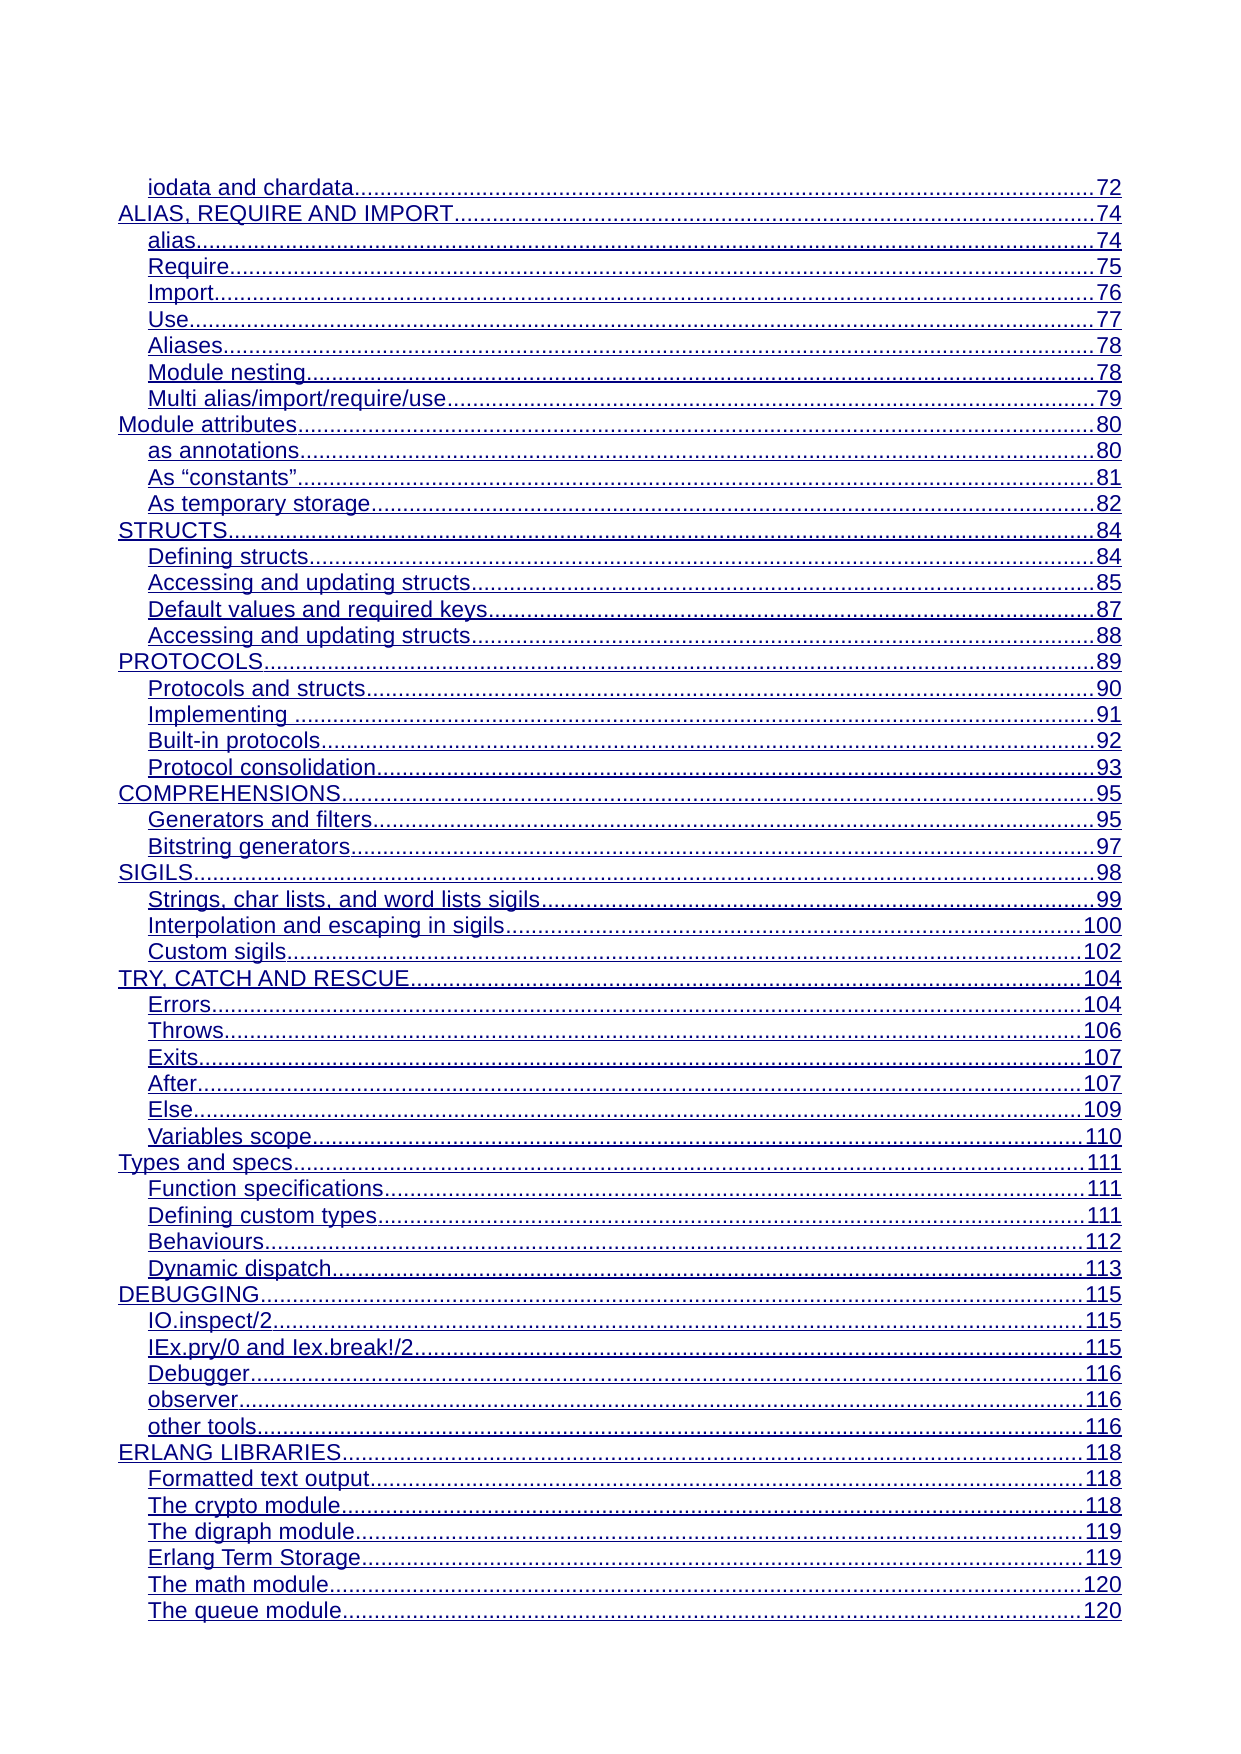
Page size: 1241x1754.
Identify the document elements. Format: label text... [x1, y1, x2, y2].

text ALIAS, REQUIRE AND IMPORT 74 [118, 200, 1122, 223]
text Formatted text output 118 [148, 1465, 1122, 1488]
text COMPREHENSIONS 95 [118, 780, 1122, 803]
text Bitstring generators 97 [148, 833, 1122, 856]
text Module attributes 80 [118, 411, 1122, 434]
text TRY, CATCH AND RESCUE 104 [118, 964, 1122, 987]
text DEBUGGING 115 [118, 1281, 1122, 1304]
text The math module 120 [148, 1571, 1122, 1594]
text Protocols and structs 90 [148, 675, 1122, 698]
text The digraph module 119 [148, 1518, 1122, 1541]
text Aliases 78 [148, 332, 1122, 355]
text Strings, char lists, and word lists sigils 99 [148, 886, 1122, 908]
text observer 116 [148, 1386, 1122, 1409]
text Custom sigils 102 [148, 938, 1122, 961]
text ERLANG LIBRARIES 118 [118, 1439, 1122, 1462]
text iodata and chardata 72 [148, 174, 1122, 197]
text Require 75 [148, 253, 1122, 276]
text Dynamic dispatch 113 [148, 1254, 1122, 1277]
text Multi alias/import/require/use 79 [148, 385, 1122, 408]
text As “constants” 81 [148, 464, 1122, 487]
text Accessing and updating structs 85 [148, 569, 1122, 592]
text SIGILS 98 [118, 859, 1122, 882]
text Import 76 [148, 279, 1122, 302]
text Use 77 [148, 306, 1122, 329]
text Variables scope 110 [148, 1123, 1122, 1145]
text Protocol consolidation 93 [148, 754, 1122, 776]
text Built-in protocols 92 [148, 727, 1122, 750]
text Exits 107 [148, 1044, 1122, 1066]
text Default values and required keys 87 [148, 596, 1122, 618]
text Debugger 116 [148, 1360, 1122, 1383]
text Interpolation and escaping in sigils 100 [148, 912, 1122, 935]
text other tools 116 [148, 1413, 1122, 1435]
text Defining structs 84 [148, 543, 1122, 566]
text as annotations 80 [148, 437, 1122, 460]
text IO.inspect/2 115 [148, 1307, 1122, 1330]
text Module nesting 78 [148, 358, 1122, 381]
text Throws 106 [148, 1017, 1122, 1040]
text alias 74 [148, 227, 1122, 249]
text Generators and filters 95 [148, 806, 1122, 829]
text The queue module 120 [148, 1597, 1122, 1620]
text Else 109 [148, 1096, 1122, 1119]
text PROTOCOLS 89 [118, 648, 1122, 671]
text Accessing and updating structs 88 [148, 622, 1122, 645]
text Erlang Term Storage 119 [148, 1544, 1122, 1567]
text Function specifications 111 [148, 1175, 1122, 1198]
text After 107 [148, 1070, 1122, 1093]
text The crypto module 118 [148, 1492, 1122, 1514]
text Types and specs 111 [118, 1149, 1122, 1172]
text STRUCTS 84 [118, 517, 1122, 539]
text Errors 104 [148, 991, 1122, 1014]
text As temporary storage 82 [148, 490, 1122, 513]
text IEx.pry/0 and Iex.break!/2 115 [148, 1333, 1122, 1356]
text Implementing 91 [148, 701, 1122, 724]
text Behaviours 112 [148, 1228, 1122, 1251]
text Defining custom types 111 [148, 1202, 1122, 1225]
